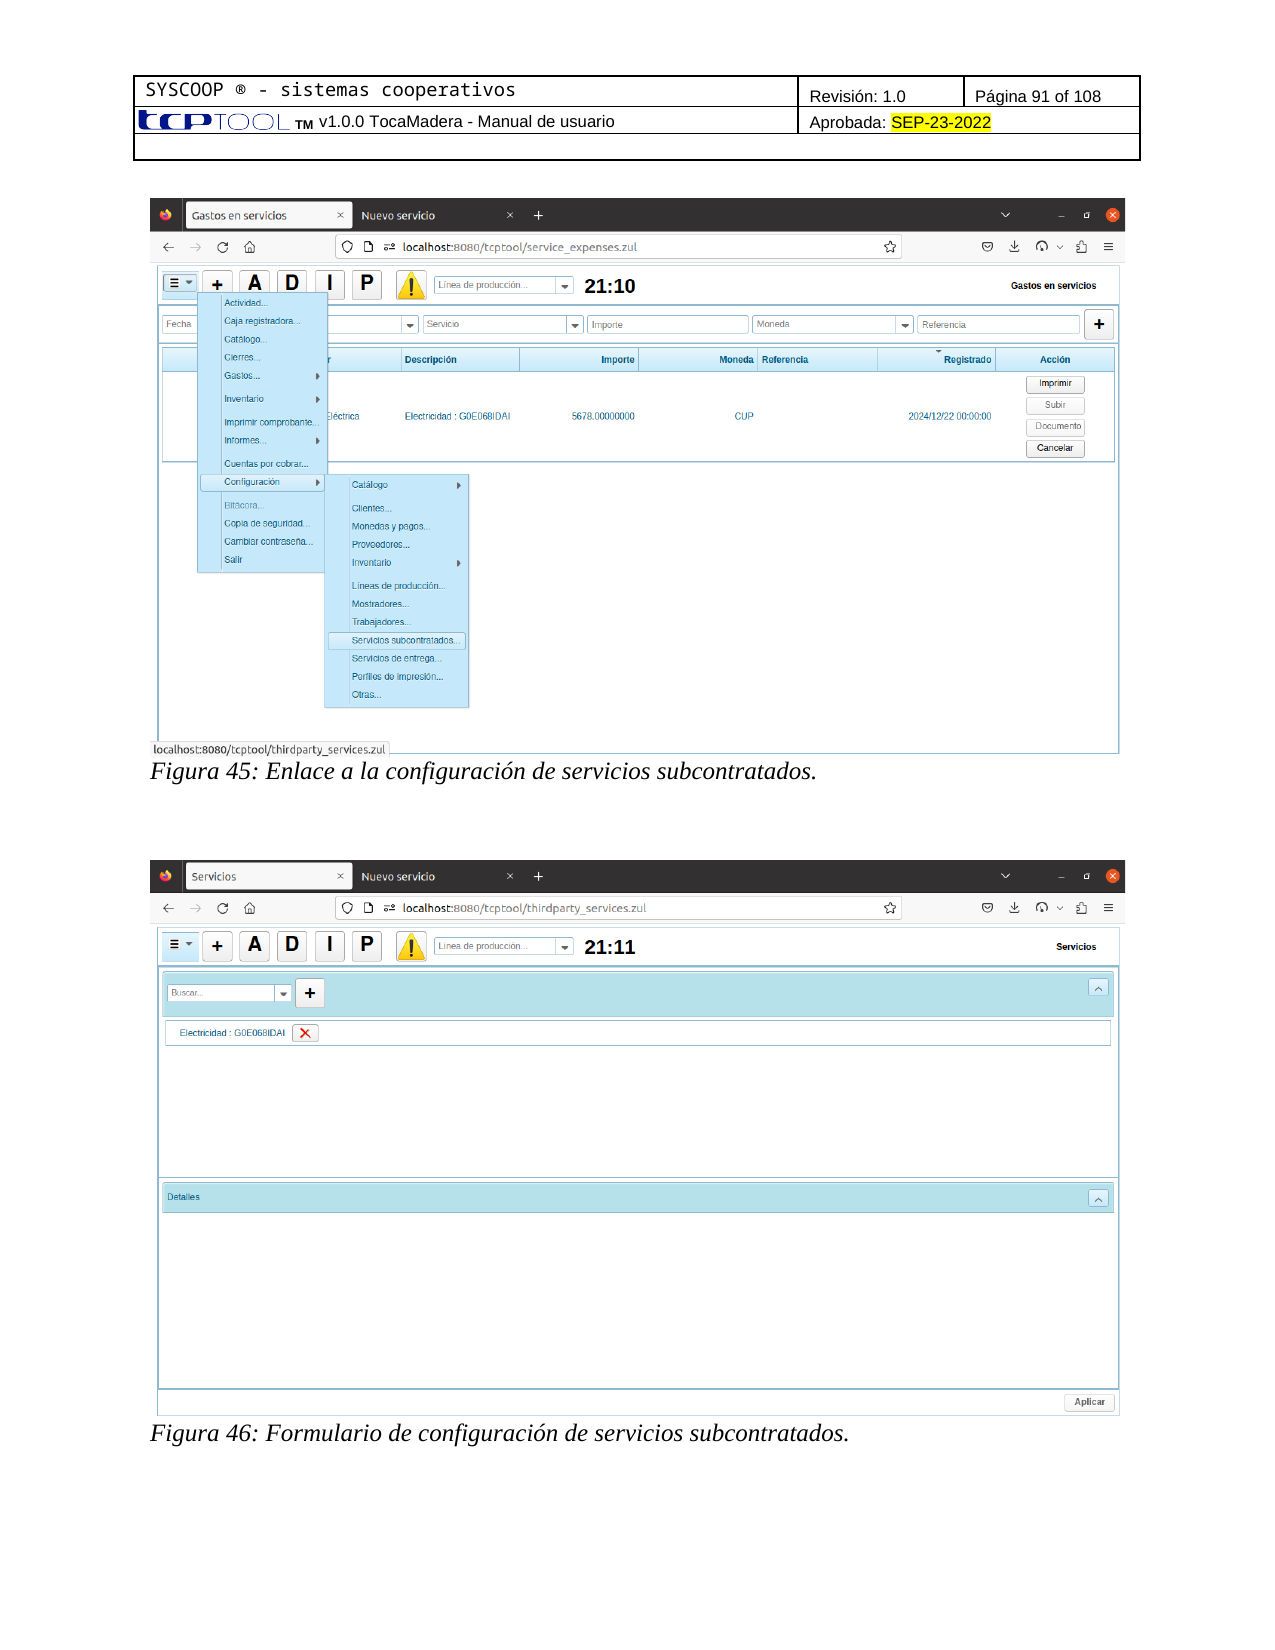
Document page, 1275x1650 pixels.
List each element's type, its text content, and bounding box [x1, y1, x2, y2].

text Figura 46: Formulario de configuración de servicios subcontratados. [150, 1419, 1125, 1447]
picture [150, 860, 1125, 1419]
picture [138, 110, 290, 130]
text Figura 45: Enlace a la configuración de servicios subcontratados. [150, 757, 1125, 785]
picture [150, 198, 1125, 757]
